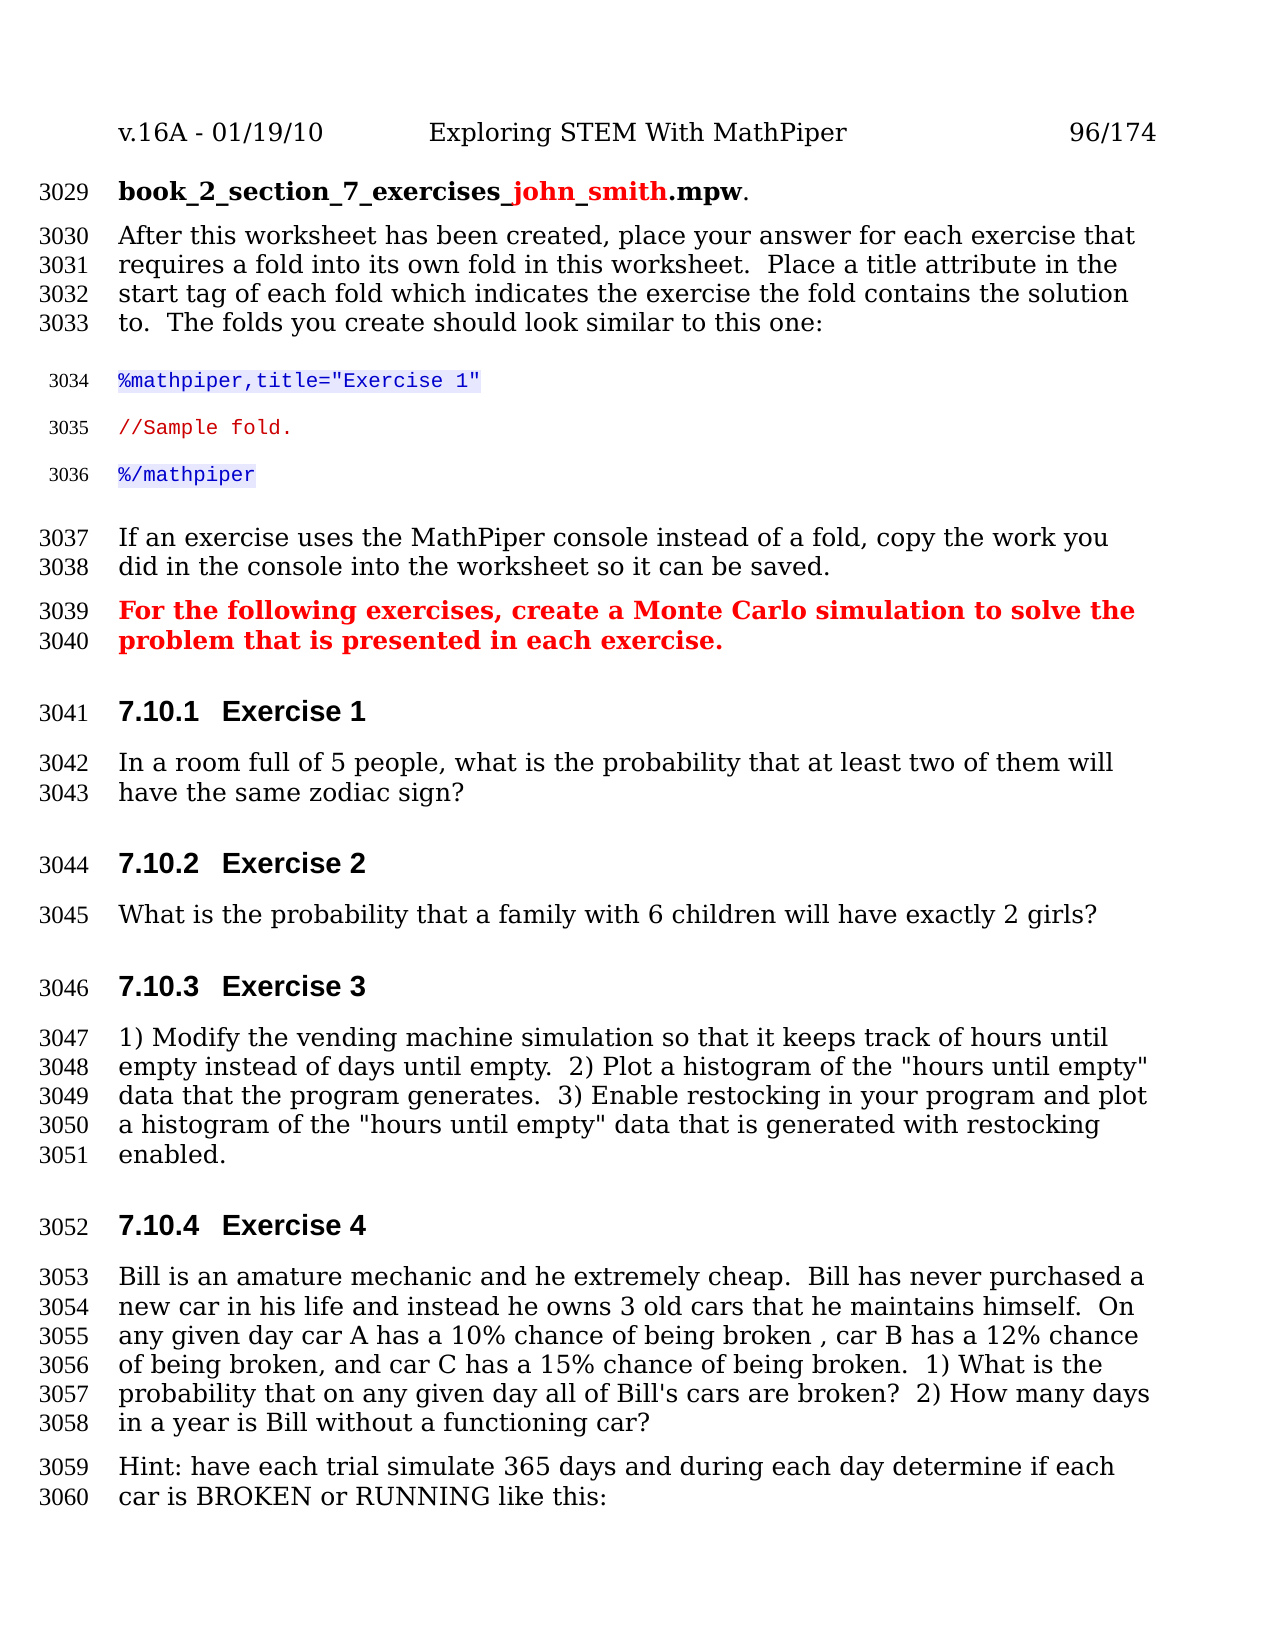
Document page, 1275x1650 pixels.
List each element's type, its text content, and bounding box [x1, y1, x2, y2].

text For the following exercises, create a Monte Carlo simulation to solve the problem that is presented in each exercise. [118, 596, 1157, 655]
text book_2_section_7_exercises_john_smith.mpw. [118, 177, 1157, 206]
text %mathpiper,title="Exercise 1" [118, 370, 1157, 393]
subtitle Exercise 4 [118, 1208, 1157, 1242]
text 1) Modify the vending machine simulation so that it keeps track of hours until empty instead of days until empty. 2) Plot a histogram of the "hours until empty" data that the program generates. 3) Enable restocking in your program and plot a histogram of the "hours until empty" data that is generated with restocking enabled. [118, 1023, 1157, 1169]
text //Sample fold. [118, 417, 1157, 441]
subtitle Exercise 1 [118, 694, 1157, 728]
text In a room full of 5 people, what is the probability that at least two of them will have the same zodiac sign? [118, 748, 1157, 807]
text After this worksheet has been created, place your answer for each exercise that requires a fold into its own fold in this worksheet. Place a title attribute in the start tag of each fold which indicates the exercise the fold contains the solution to. The folds you create should look similar to this one: [118, 221, 1157, 338]
text What is the probability that a family with 6 children will have exactly 2 girls? [118, 900, 1157, 929]
subtitle Exercise 3 [118, 969, 1157, 1002]
text %/mathpiper [118, 464, 1157, 488]
subtitle Exercise 2 [118, 846, 1157, 879]
text Bill is an amature mechanic and he extremely cheap. Bill has never purchased a new car in his life and instead he owns 3 old cars that he maintains himself. On any given day car A has a 10% chance of being broken , car B has a 12% chance of being broken, and car C has a 15% chance of being broken. 1) What is the probability that on any given day all of Bill's cars are broken? 2) How many days in a year is Bill without a functioning car? [118, 1262, 1157, 1437]
text Hint: have each trial simulate 365 days and during each day determine if each car is BROKEN or RUNNING like this: [118, 1452, 1157, 1511]
text If an exercise uses the MathPiper console instead of a fold, copy the work you did in the console into the worksheet so it can be saved. [118, 523, 1157, 581]
